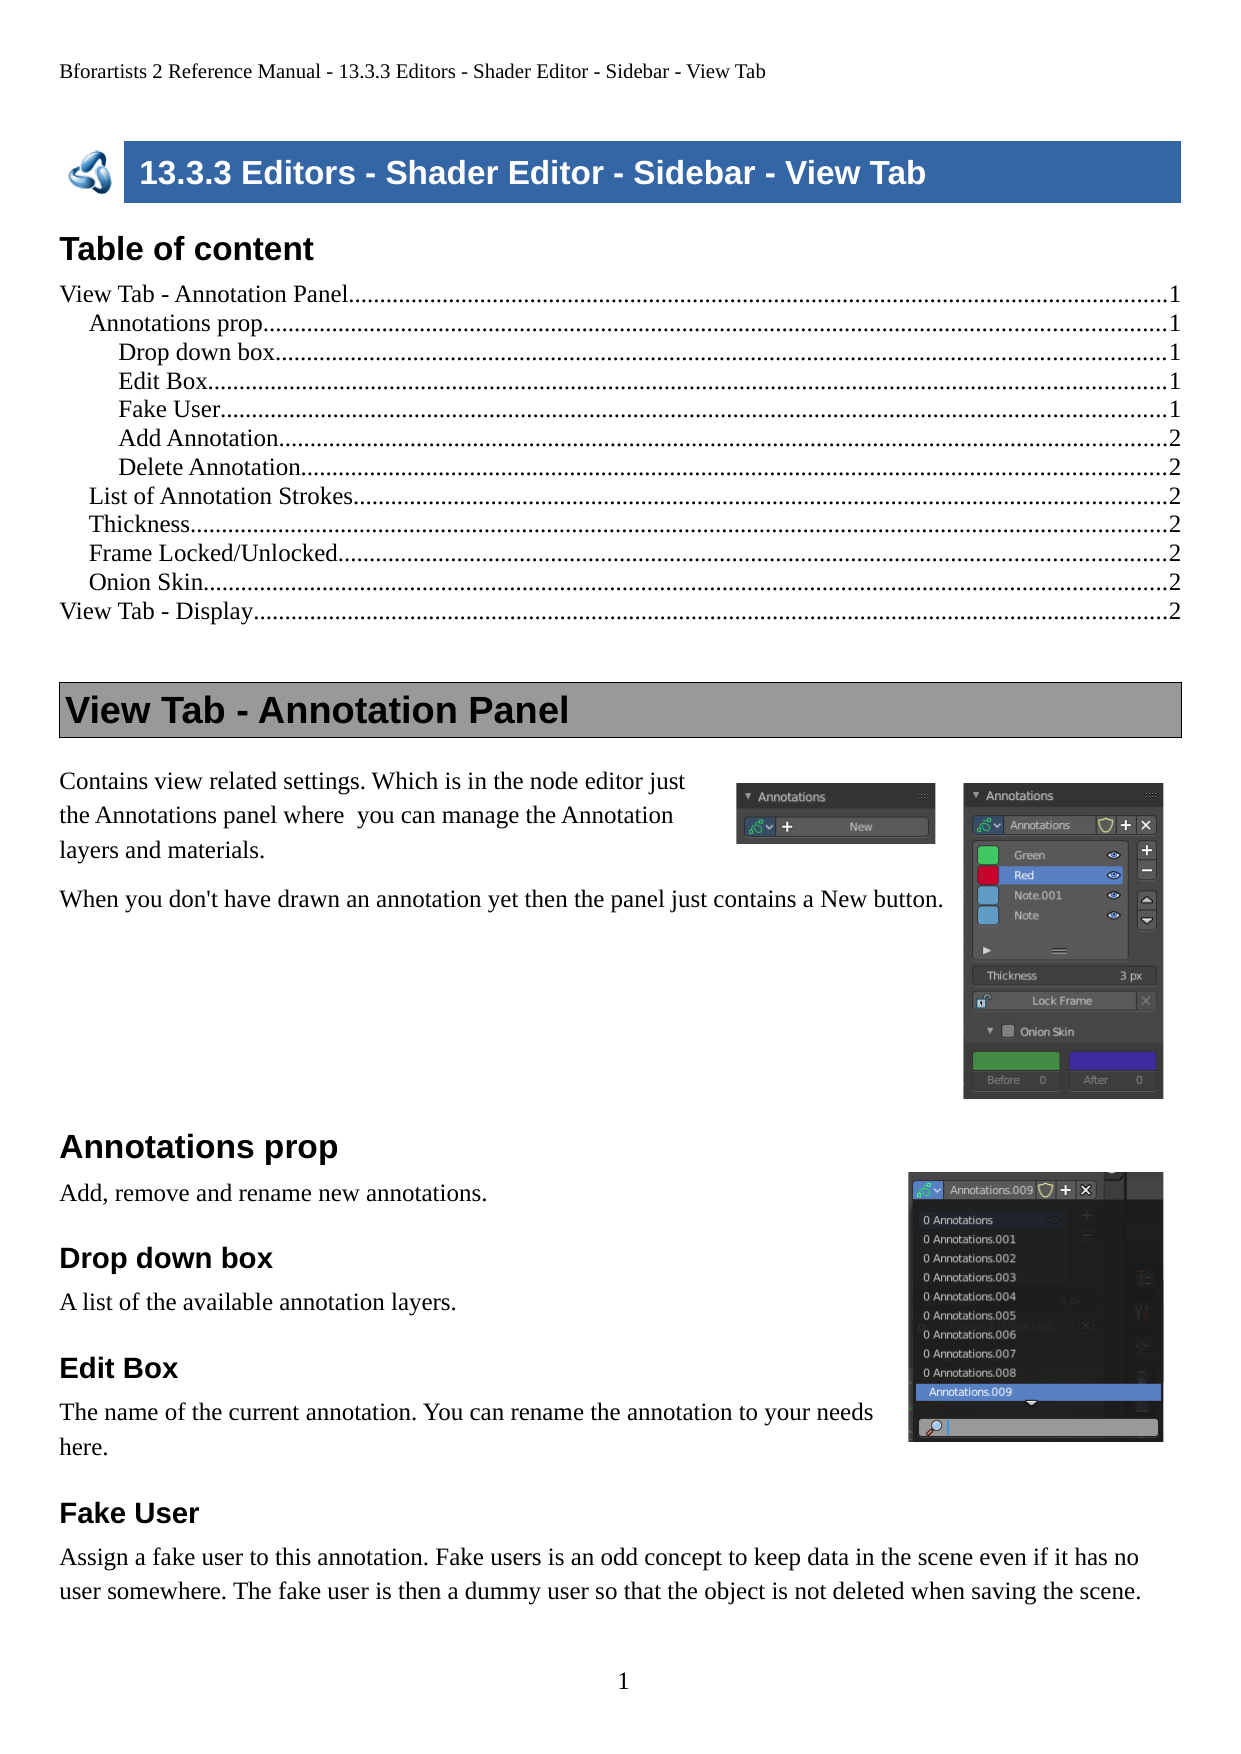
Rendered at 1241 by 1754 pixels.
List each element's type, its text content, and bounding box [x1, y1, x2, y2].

text Thickness 2 [88, 509, 1181, 538]
text Frame Locked/Unlocked 2 [88, 538, 1181, 567]
text View Tab - Annotation Panel 1 [59, 279, 1181, 308]
picture [736, 783, 936, 844]
subtitle Table of content [59, 228, 1181, 267]
text A list of the available annotation layers. [59, 1287, 908, 1316]
text Add Annotation 2 [118, 423, 1181, 452]
text Assign a fake user to this annotation. Fake users is an odd concept to keep data in the scene even if it has no user somewhere. The fake user is then a dummy user so that the object is not deleted when saving the scene. [59, 1542, 1181, 1605]
picture [908, 1172, 1164, 1442]
text Edit Box 1 [118, 366, 1181, 394]
table_header [59, 141, 124, 203]
text Drop down box 1 [118, 337, 1181, 366]
subtitle [1164, 1241, 1181, 1275]
picture [65, 147, 114, 197]
text Fake User 1 [118, 394, 1181, 423]
subtitle Annotations prop [59, 1126, 1181, 1165]
text View Tab - Display 2 [59, 596, 1181, 624]
table_header View Tab - Annotation Panel [60, 683, 1181, 737]
subtitle Drop down box [59, 1241, 908, 1275]
text Contains view related settings. Which is in the node editor just the Annotations panel where you can manage the Annotation layers and materials. [59, 766, 1181, 864]
text Annotations prop 1 [88, 308, 1181, 337]
subtitle Fake User [59, 1496, 1181, 1529]
text List of Annotation Strokes 2 [88, 481, 1181, 509]
text When you don't have drawn an annotation yet then the panel just contains a New button. [59, 884, 963, 913]
text Add, remove and rename new annotations. [59, 1178, 908, 1206]
subtitle Edit Box [59, 1351, 908, 1385]
subtitle [1164, 1351, 1181, 1385]
text The name of the current annotation. You can rename the annotation to your needs here. [59, 1397, 1181, 1461]
table_header 13.3.3 Editors - Shader Editor - Sidebar - View Tab [124, 141, 1181, 203]
picture [963, 783, 1164, 1099]
text Onion Skin 2 [88, 567, 1181, 596]
text Delete Annotation 2 [118, 452, 1181, 481]
